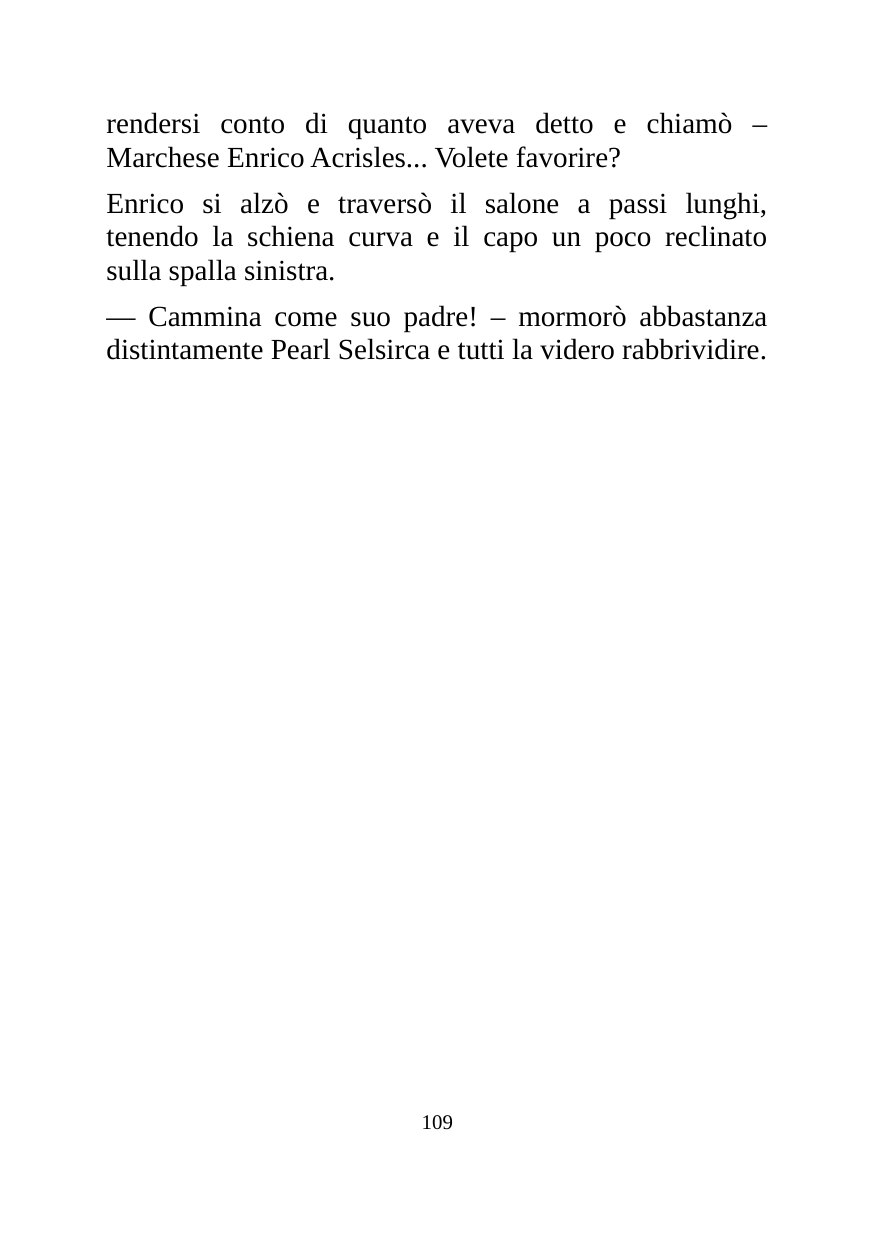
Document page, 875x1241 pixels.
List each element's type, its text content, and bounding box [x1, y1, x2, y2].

text rendersi conto di quanto aveva detto e chiamò – Marchese Enrico Acrisles... Volete favorire? [106, 106, 768, 173]
text — Cammina come suo padre! – mormorò abbastanza distintamente Pearl Selsirca e tutti la videro rabbrividire. [106, 299, 768, 366]
text Enrico si alzò e traversò il salone a passi lunghi, tenendo la schiena curva e il capo un poco reclinato sulla spalla sinistra. [106, 186, 768, 286]
